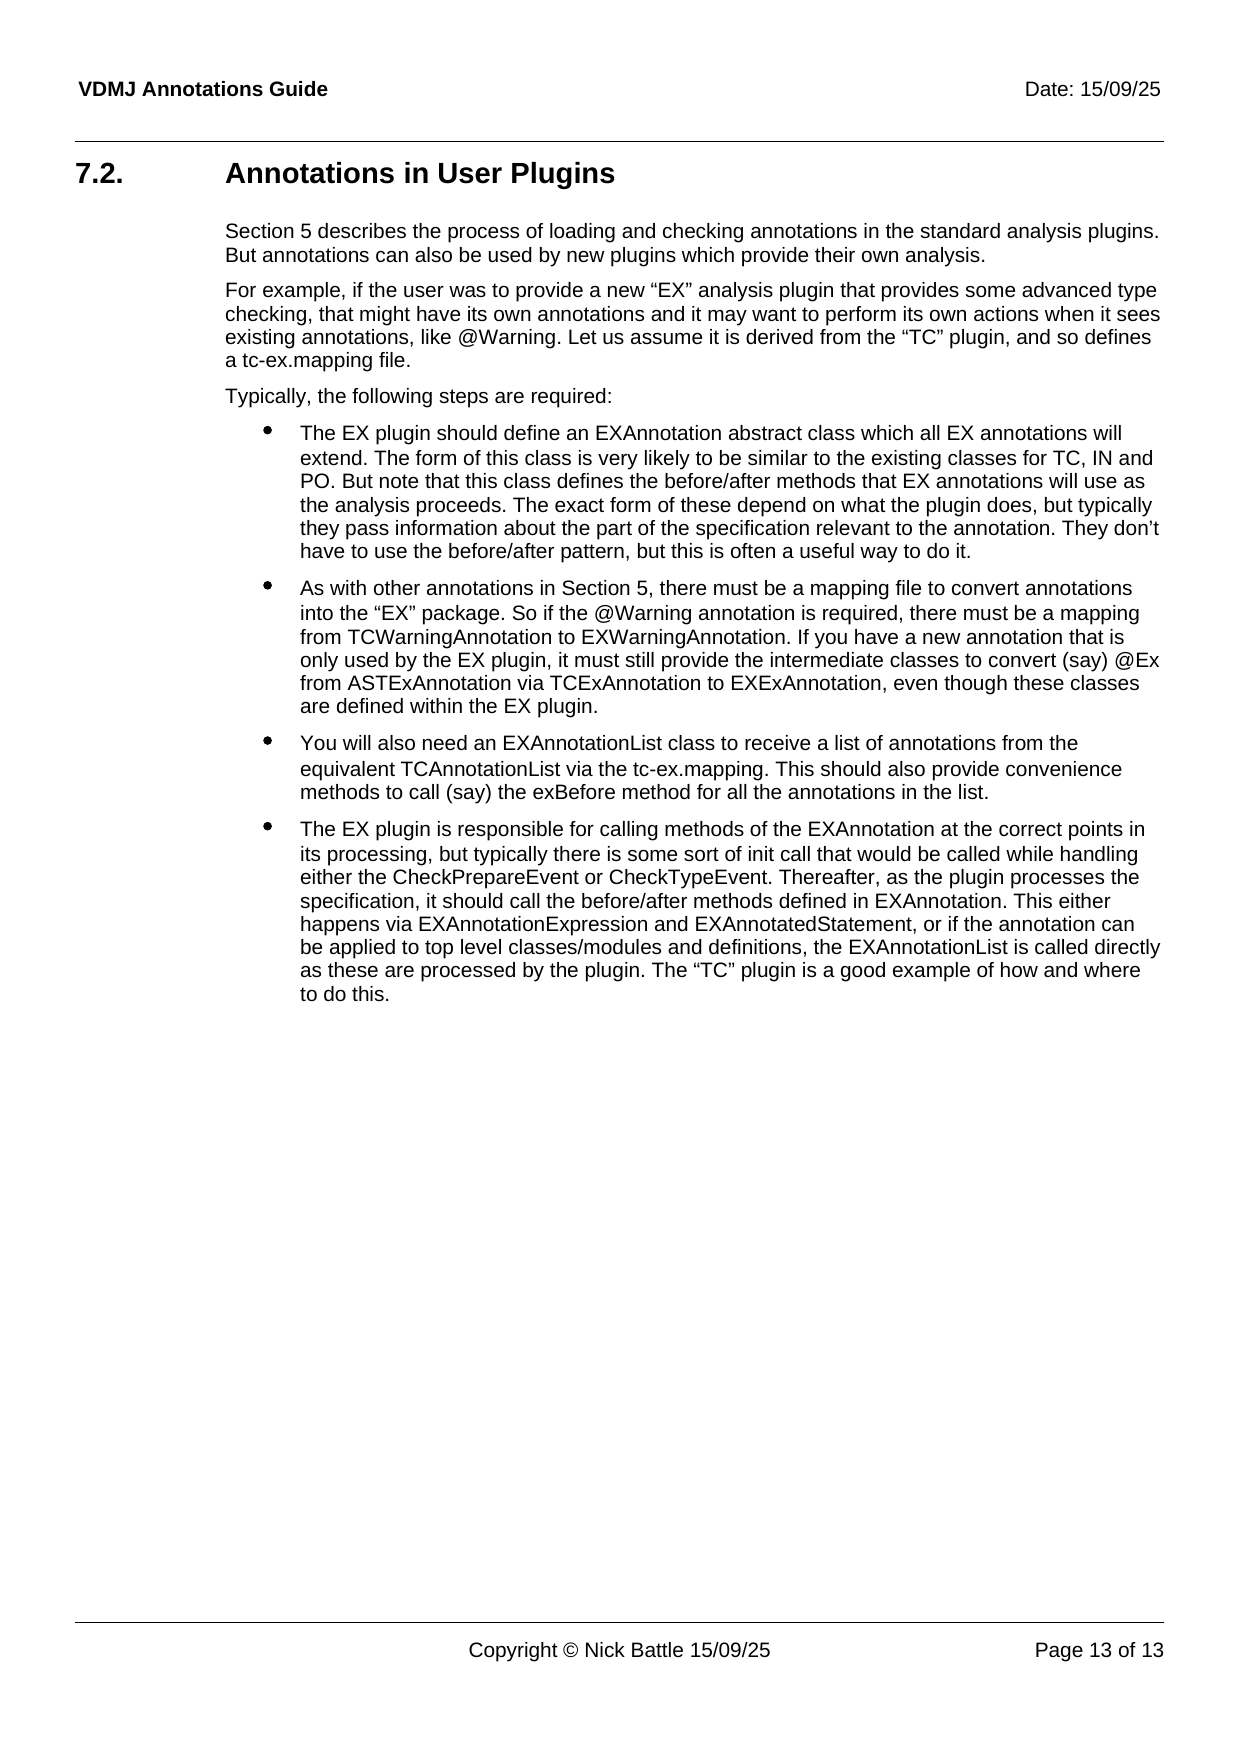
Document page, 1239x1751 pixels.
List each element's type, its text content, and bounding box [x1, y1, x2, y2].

text For example, if the user was to provide a new “EX” analysis plugin that provides some advanced type checking, that might have its own annotations and it may want to perform its own actions when it sees existing annotations, like @Warning. Let us assume it is derived from the “TC” plugin, and so defines a tc-ex.mapping file. [225, 279, 1164, 372]
list You will also need an EXAnnotationList class to receive a list of annotations from the equivalent TCAnnotationList via the tc-ex.mapping. This should also provide convenience methods to call (say) the exBefore method for all the annotations in the list. [262, 731, 1164, 804]
list The EX plugin should define an EXAnnotation abstract class which all EX annotations will extend. The form of this class is very likely to be similar to the existing classes for TC, IN and PO. But note that this class defines the before/after methods that EX annotations will use as the analysis proceeds. The exact form of these depend on what the plugin does, but typically they pass information about the part of the specification relevant to the annotation. They don’t have to use the before/after pattern, but this is often a useful way to do it. [262, 420, 1164, 563]
list The EX plugin is responsible for calling methods of the EXAnnotation at the correct points in its processing, but typically there is some sort of init call that would be called while handling either the CheckPrepareEvent or CheckTypeEvent. Thereafter, as the plugin processes the specification, it should call the before/after methods defined in EXAnnotation. This either happens via EXAnnotationExpression and EXAnnotatedStatement, or if the annotation can be applied to top level classes/modules and definitions, the EXAnnotationList is called directly as these are processed by the plugin. The “TC” plugin is a good example of how and where to do this. [262, 816, 1164, 1052]
list As with other annotations in Section 5, there must be a mapping file to convert annotations into the “EX” package. So if the @Warning annotation is required, there must be a mapping from TCWarningAnnotation to EXWarningAnnotation. If you have a new annotation that is only used by the EX plugin, it must still provide the intermediate classes to convert (say) @Ex from ASTExAnnotation via TCExAnnotation to EXExAnnotation, even though these classes are defined within the EX plugin. [262, 575, 1164, 718]
subtitle Annotations in User Plugins [75, 157, 1164, 190]
text Typically, the following steps are required: [225, 384, 1164, 408]
text Section 5 describes the process of loading and checking annotations in the standard analysis plugins. But annotations can also be used by new plugins which provide their own analysis. [225, 220, 1164, 267]
